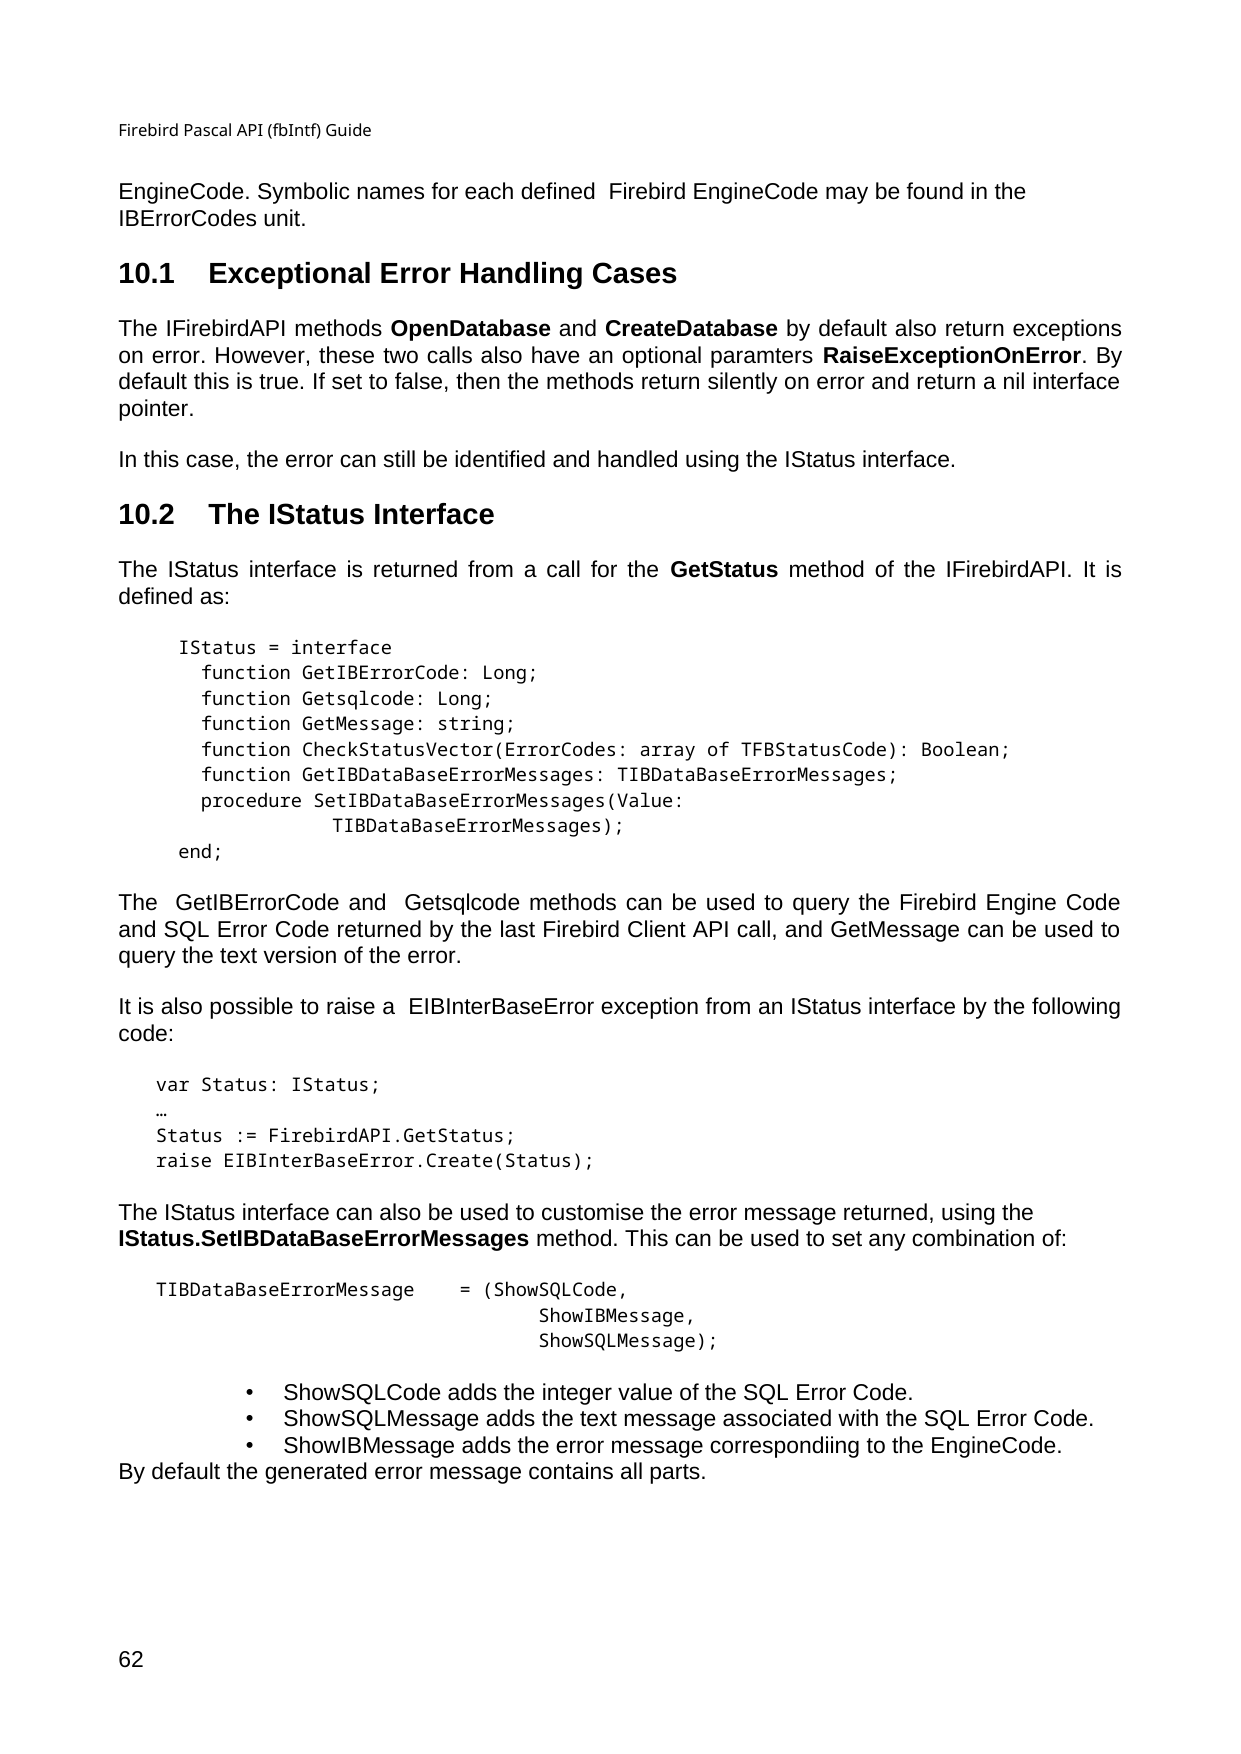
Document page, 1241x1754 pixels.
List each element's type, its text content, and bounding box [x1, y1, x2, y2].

text The IFirebirdAPI methods OpenDatabase and CreateDatabase by default also return exceptions on error. However, these two calls also have an optional paramters RaiseExceptionOnError. By default this is true. If set to false, then the methods return silently on error and return a nil interface pointer. [118, 315, 1122, 421]
text By default the generated error message contains all parts. [118, 1458, 1122, 1484]
text raise EIBInterBaseError.Create(Status); [156, 1147, 1122, 1173]
text ShowIBMessage, [156, 1302, 1122, 1328]
text … [156, 1096, 1122, 1122]
text It is also possible to raise a EIBInterBaseError exception from an IStatus interface by the following code: [118, 993, 1122, 1046]
text var Status: IStatus; [156, 1071, 1122, 1096]
text function GetIBErrorCode: Long; [156, 659, 1122, 685]
text TIBDataBaseErrorMessage = (ShowSQLCode, [156, 1277, 1122, 1302]
text TIBDataBaseErrorMessages); [156, 813, 1122, 838]
text The IStatus interface is returned from a call for the GetStatus method of the IFirebirdAPI. It is defined as: [118, 556, 1122, 609]
text end; [156, 838, 1122, 864]
subtitle Exceptional Error Handling Cases [118, 256, 1122, 290]
text The IStatus interface can also be used to customise the error message returned, using the IStatus.SetIBDataBaseErrorMessages method. This can be used to set any combination of: [118, 1198, 1122, 1251]
text function GetMessage: string; [156, 711, 1122, 736]
text Status := FirebirdAPI.GetStatus; [156, 1122, 1122, 1147]
text IStatus = interface [156, 634, 1122, 659]
text EngineCode. Symbolic names for each defined Firebird EngineCode may be found in the IBErrorCodes unit. [118, 178, 1122, 231]
list ShowSQLMessage adds the text message associated with the SQL Error Code. [246, 1405, 1122, 1432]
text function Getsqlcode: Long; [156, 685, 1122, 711]
list ShowSQLCode adds the integer value of the SQL Error Code. [246, 1379, 1122, 1405]
text procedure SetIBDataBaseErrorMessages(Value: [156, 787, 1122, 813]
text In this case, the error can still be identified and handled using the IStatus interface. [118, 446, 1122, 472]
text function GetIBDataBaseErrorMessages: TIBDataBaseErrorMessages; [156, 762, 1122, 787]
text function CheckStatusVector(ErrorCodes: array of TFBStatusCode): Boolean; [156, 736, 1122, 762]
text ShowSQLMessage); [156, 1328, 1122, 1353]
text The GetIBErrorCode and Getsqlcode methods can be used to query the Firebird Engine Code and SQL Error Code returned by the last Firebird Client API call, and GetMessage can be used to query the text version of the error. [118, 889, 1122, 968]
subtitle The IStatus Interface [118, 497, 1122, 531]
list ShowIBMessage adds the error message correspondiing to the EngineCode. [246, 1432, 1122, 1458]
